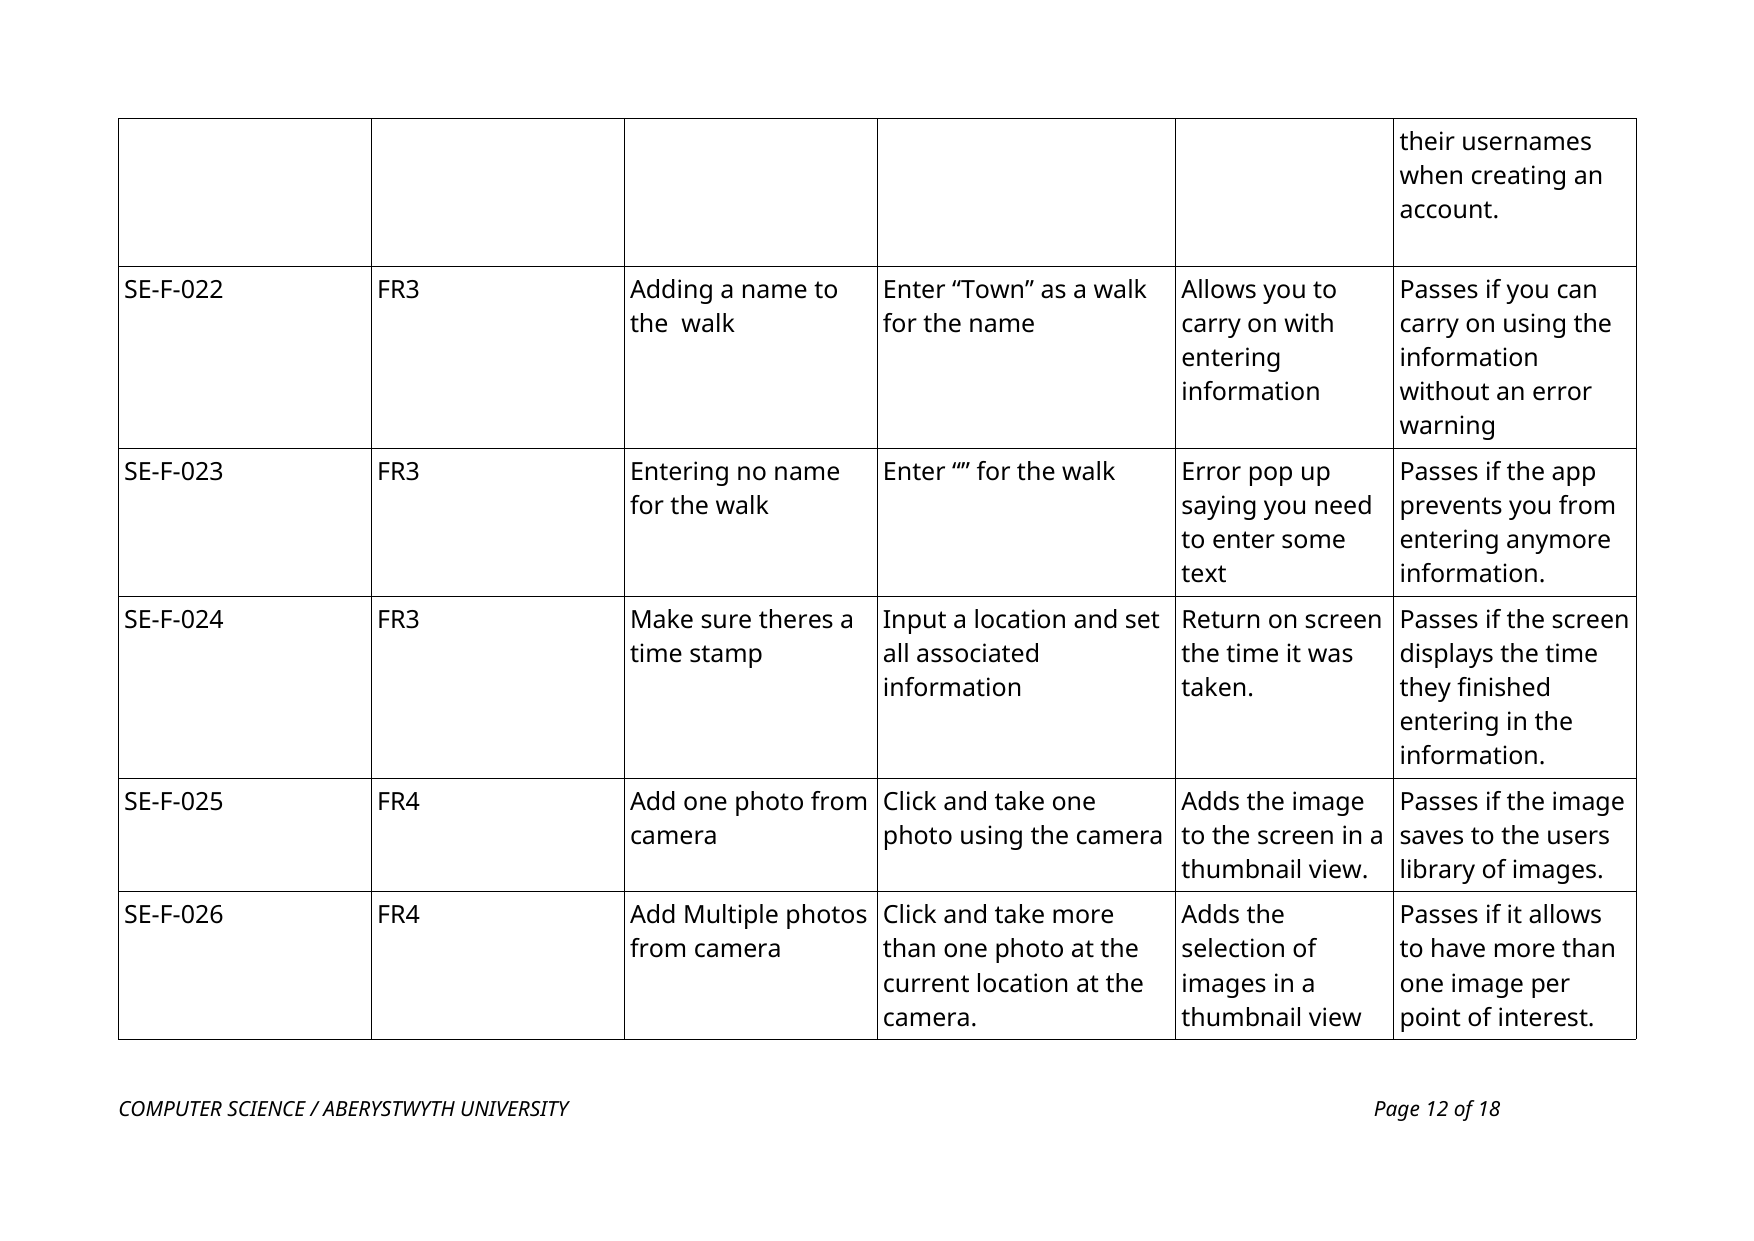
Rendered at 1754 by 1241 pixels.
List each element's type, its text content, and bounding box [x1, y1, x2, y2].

table_cell Make sure theres a time stamp [625, 597, 877, 777]
table_cell FR4 [372, 892, 624, 1039]
table_cell Allows you to carry on with entering information [1176, 267, 1393, 448]
table_cell Error pop up saying you need to enter some text [1176, 449, 1393, 596]
table_cell Input a location and set all associated information [878, 597, 1175, 777]
table_cell [372, 119, 624, 266]
table_cell Add Multiple photos from camera [625, 892, 877, 1039]
table_cell Click and take one photo using the camera [878, 779, 1175, 891]
table_cell Passes if you can carry on using the information without an error warning [1394, 267, 1636, 448]
table_cell Click and take more than one photo at the current location at the camera. [878, 892, 1175, 1039]
table_cell Passes if the screen displays the time they finished entering in the information. [1394, 597, 1636, 777]
table_cell SE-F-026 [119, 892, 371, 1039]
table_cell Passes if the app prevents you from entering anymore information. [1394, 449, 1636, 596]
table_cell Adds the image to the screen in a thumbnail view. [1176, 779, 1393, 891]
table_cell FR3 [372, 597, 624, 777]
table_cell SE-F-023 [119, 449, 371, 596]
table_cell FR3 [372, 449, 624, 596]
table_cell SE-F-025 [119, 779, 371, 891]
table_cell FR3 [372, 267, 624, 448]
table_cell Adding a name to the walk [625, 267, 877, 448]
table_cell Passes if the image saves to the users library of images. [1394, 779, 1636, 891]
table_cell [878, 119, 1175, 266]
table_cell Enter “” for the walk [878, 449, 1175, 596]
table_cell [625, 119, 877, 266]
table_cell Return on screen the time it was taken. [1176, 597, 1393, 777]
table_cell their usernames when creating an account. [1394, 119, 1636, 266]
table_cell FR4 [372, 779, 624, 891]
table_cell Entering no name for the walk [625, 449, 877, 596]
table_cell Enter “Town” as a walk for the name [878, 267, 1175, 448]
table_cell [1176, 119, 1393, 266]
table_cell Passes if it allows to have more than one image per point of interest. [1394, 892, 1636, 1039]
table_cell Adds the selection of images in a thumbnail view [1176, 892, 1393, 1039]
table_cell SE-F-022 [119, 267, 371, 448]
table_cell SE-F-024 [119, 597, 371, 777]
table_cell Add one photo from camera [625, 779, 877, 891]
table_cell [119, 119, 371, 266]
